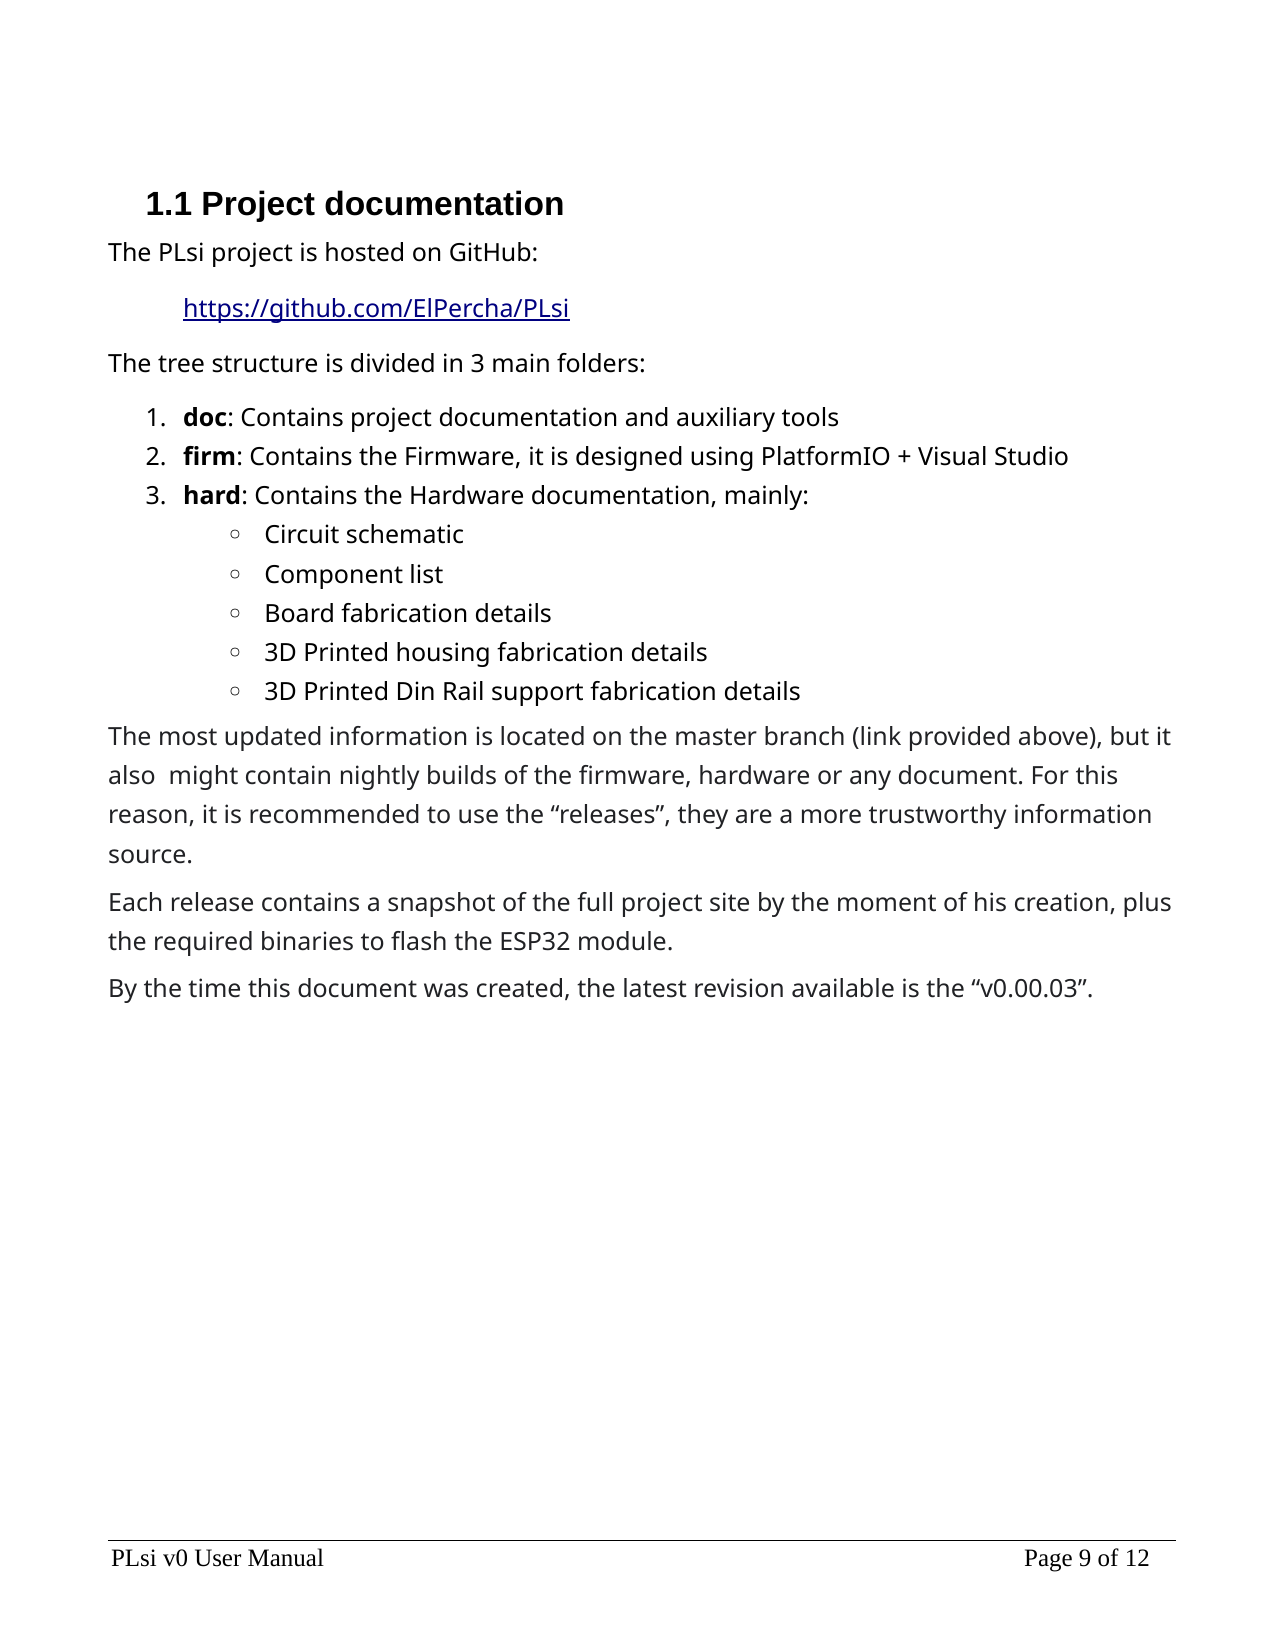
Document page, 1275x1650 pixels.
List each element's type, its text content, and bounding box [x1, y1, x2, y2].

subtitle 1.1 Project documentation [145, 184, 1176, 222]
list Board fabrication details [225, 595, 1176, 629]
list 3D Printed housing fabrication details [225, 634, 1176, 669]
list hard: Contains the Hardware documentation, mainly: [145, 478, 1176, 512]
text The tree structure is divided in 3 main folders: [108, 346, 1176, 380]
list Component list [225, 556, 1176, 590]
list doc: Contains project documentation and auxiliary tools [145, 399, 1176, 434]
list 3D Printed Din Rail support fabrication details [225, 674, 1176, 708]
text Each release contains a snapshot of the full project site by the moment of his creation, plus the required binaries to flash the ESP32 module. [108, 884, 1176, 957]
text The PLsi project is hosted on GitHub: [108, 235, 1176, 269]
text The most updated information is located on the master branch (link provided above), but it also might contain nightly builds of the firmware, hardware or any document. For this reason, it is recommended to use the “releases”, they are a more trustworthy information source. [108, 719, 1176, 870]
list Circuit schematic [225, 517, 1176, 551]
text By the time this document was created, the latest revision available is the “v0.00.03”. [108, 971, 1176, 1005]
text https://github.com/ElPercha/PLsi [108, 290, 1176, 324]
list firm: Contains the Firmware, it is designed using PlatformIO + Visual Studio [145, 439, 1176, 473]
